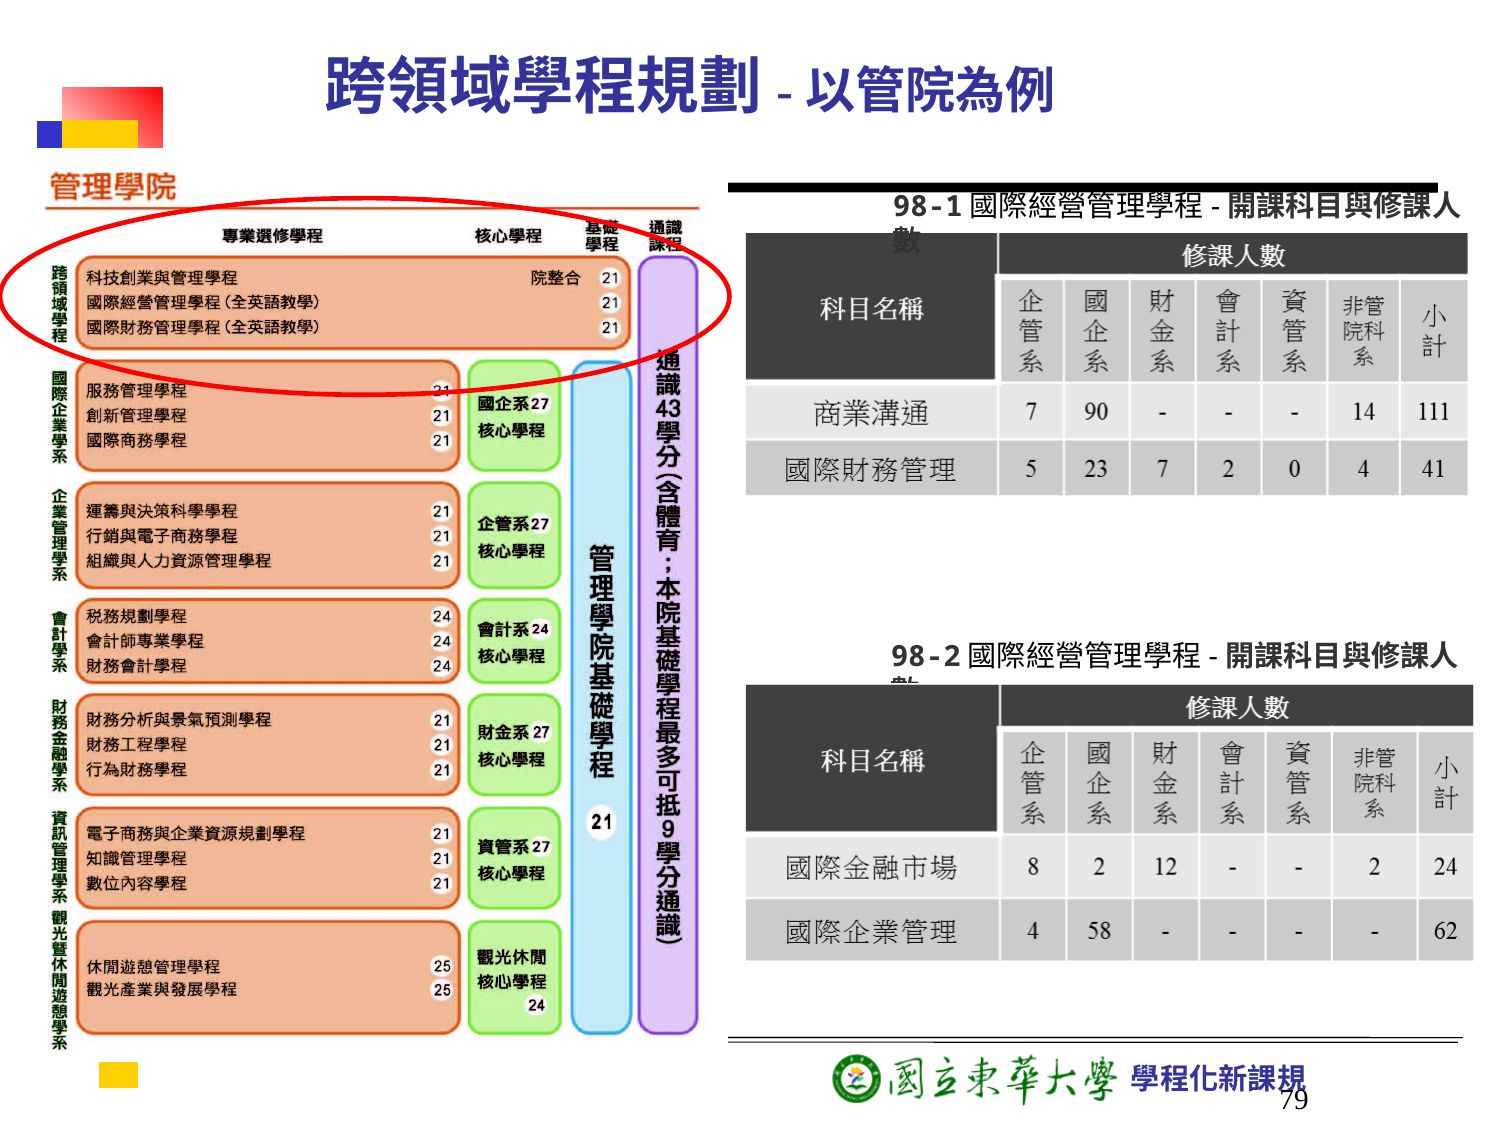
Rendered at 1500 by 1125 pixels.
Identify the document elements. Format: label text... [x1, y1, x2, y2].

picture [744, 265, 1469, 501]
picture [19, 148, 728, 280]
text_box 98-2國際經營管理學程-開課科目與修課人數 [728, 629, 1476, 714]
picture [19, 313, 728, 1060]
picture [19, 201, 727, 392]
title 跨領域學程規劃-以管院為例 [73, 15, 1306, 129]
text_box 79 [1264, 1073, 1479, 1124]
picture [744, 683, 1475, 962]
text_box 98-1國際經營管理學程-開課科目與修課人數 [728, 180, 1478, 265]
